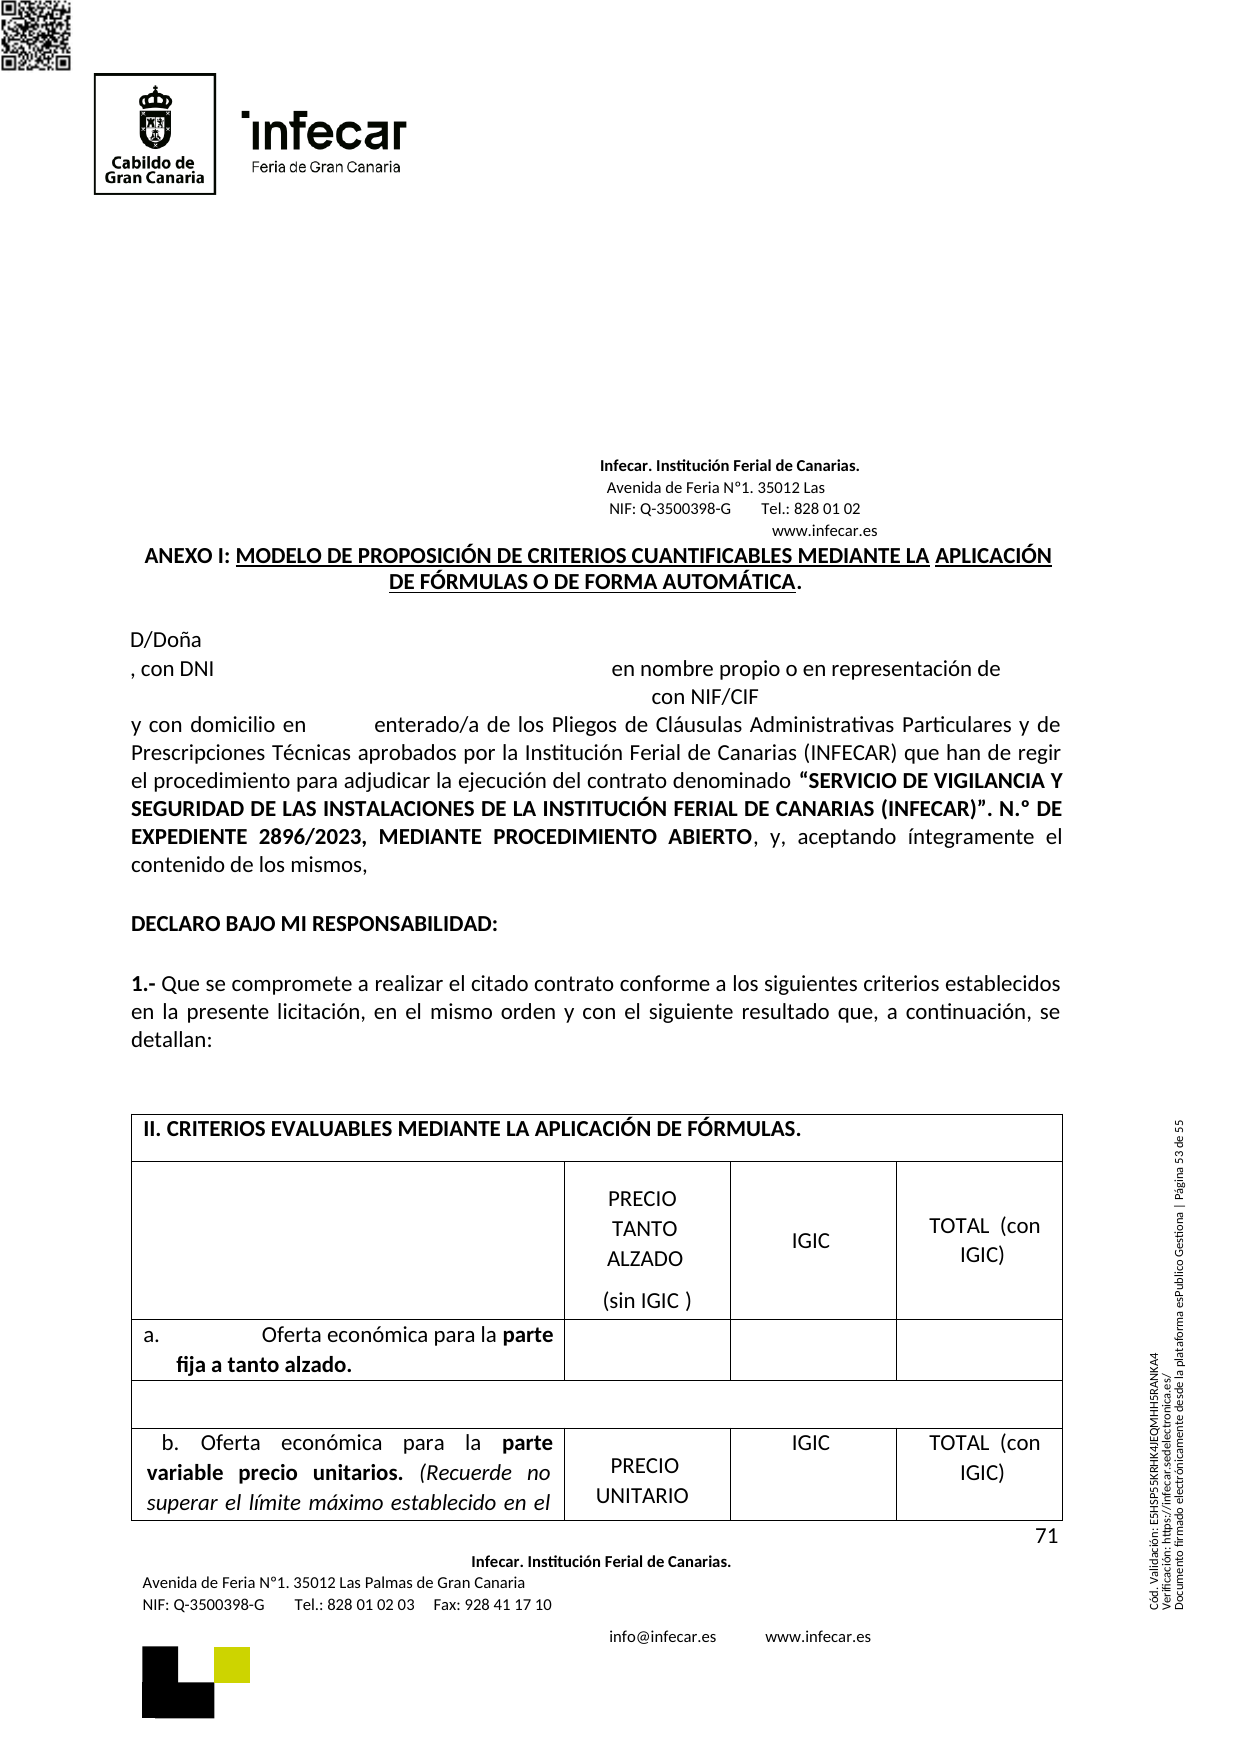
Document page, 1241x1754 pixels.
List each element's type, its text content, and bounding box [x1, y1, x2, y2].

table_cell [132, 1381, 897, 1427]
text con NIF/CIF [130, 682, 1064, 710]
table_cell [897, 1381, 1062, 1427]
table_cell PRECIO TANTO ALZADO (sin IGIC ) [565, 1162, 730, 1319]
table_header [897, 1115, 1062, 1161]
table_cell [731, 1320, 896, 1380]
table_cell TOTAL (con IGIC) [897, 1162, 1062, 1319]
table_cell PRECIO UNITARIO [565, 1429, 730, 1520]
text D/Doña [130, 625, 1064, 653]
text www.infecar.es [772, 520, 1064, 541]
text y con domicilio en enterado/a de los Pliegos de Cláusulas Administrativas Particulares y de Prescripciones Técnicas aprobados por la Institución Ferial de Canarias (INFECAR) que han de regir el procedimiento para adjudicar la ejecución del contrato denominado “SERVICIO DE VIGILANCIA Y SEGURIDAD DE LAS INSTALACIONES DE LA INSTITUCIÓN FERIAL DE CANARIAS (INFECAR)”. N.º DE EXPEDIENTE 2896/2023, MEDIANTE PROCEDIMIENTO ABIERTO, y, aceptando íntegramente el contenido de los mismos, [131, 710, 1063, 878]
table_cell [897, 1320, 1062, 1380]
table_header II. CRITERIOS EVALUABLES MEDIANTE LA APLICACIÓN DE FÓRMULAS. [132, 1115, 897, 1161]
text 1.- Que se compromete a realizar el citado contrato conforme a los siguientes criterios establecidos en la presente licitación, en el mismo orden y con el siguiente resultado que, a continuación, se detallan: [131, 969, 1063, 1053]
text Infecar. Institución Ferial de Canarias. [600, 455, 1064, 476]
table_cell [565, 1320, 730, 1380]
table_cell b. Oferta económica para la parte variable precio unitarios. (Recuerde no superar el límite máximo establecido en el [132, 1429, 564, 1520]
text ANEXO I: MODELO DE PROPOSICIÓN DE CRITERIOS CUANTIFICABLES MEDIANTE LA APLICACIÓN DE FÓRMULAS O DE FORMA AUTOMÁTICA. [132, 542, 1064, 596]
table_cell TOTAL (con IGIC) [897, 1429, 1062, 1520]
text DECLARO BAJO MI RESPONSABILIDAD: [131, 909, 1064, 937]
text NIF: Q-3500398-G Tel.: 828 01 02 [410, 499, 1063, 519]
table_cell IGIC [731, 1429, 896, 1520]
text Avenida de Feria Nº1. 35012 Las [410, 477, 1025, 497]
table_cell a. Oferta económica para la parte fija a tanto alzado. [132, 1320, 564, 1380]
text , con DNI en nombre propio o en representación de [130, 654, 1064, 682]
table_cell [132, 1162, 564, 1319]
table_cell IGIC [731, 1162, 896, 1319]
